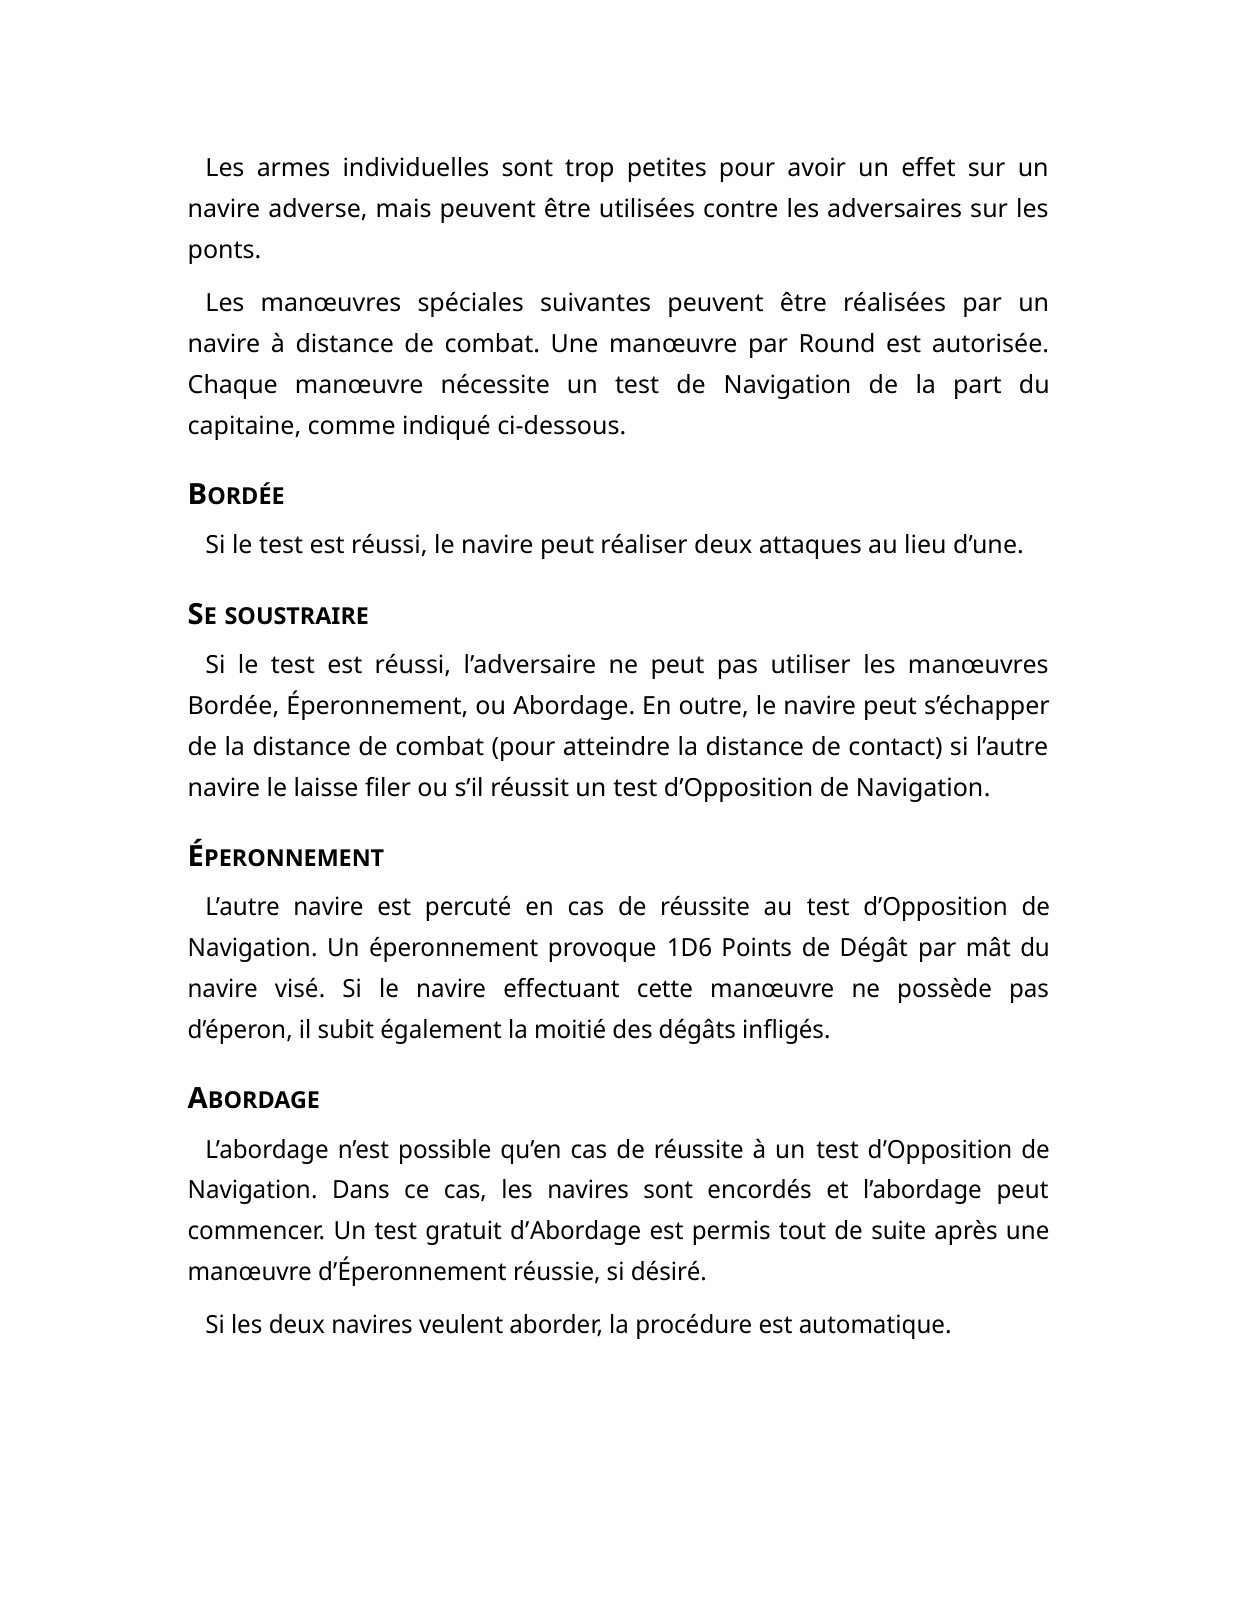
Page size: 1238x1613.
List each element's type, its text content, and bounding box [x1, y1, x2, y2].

text Abordage [187, 1077, 1050, 1117]
text Les armes individuelles sont trop petites pour avoir un effet sur un navire adverse, mais peuvent être utilisées contre les adversaires sur les ponts. [187, 150, 1050, 266]
text L’abordage n’est possible qu’en cas de réussite à un test d’Opposition de Navigation. Dans ce cas, les navires sont encordés et l’abordage peut commencer. Un test gratuit d’Abordage est permis tout de suite après une manœuvre d’Éperonnement réussie, si désiré. [187, 1131, 1050, 1288]
text Si le test est réussi, l’adversaire ne peut pas utiliser les manœuvres Bordée, Éperonnement, ou Abordage. En outre, le navire peut s’échapper de la distance de combat (pour atteindre la distance de contact) si l’autre navire le laisse filer ou s’il réussit un test d’Opposition de Navigation. [187, 647, 1050, 803]
text Éperonnement [187, 835, 1050, 875]
text Les manœuvres spéciales suivantes peuvent être réalisées par un navire à distance de combat. Une manœuvre par Round est autorisée. Chaque manœuvre nécessite un test de Navigation de la part du capitaine, comme indiqué ci-dessous. [187, 285, 1050, 442]
text Bordée [187, 473, 1050, 513]
text Si les deux navires veulent aborder, la procédure est automatique. [187, 1307, 1050, 1341]
text L’autre navire est percuté en cas de réussite au test d’Opposition de Navigation. Un éperonnement provoque 1D6 Points de Dégât par mât du navire visé. Si le navire effectuant cette manœuvre ne possède pas d’éperon, il subit également la moitié des dégâts infligés. [187, 889, 1050, 1046]
text Si le test est réussi, le navire peut réaliser deux attaques au lieu d’une. [187, 527, 1050, 561]
text Se soustraire [187, 593, 1050, 633]
